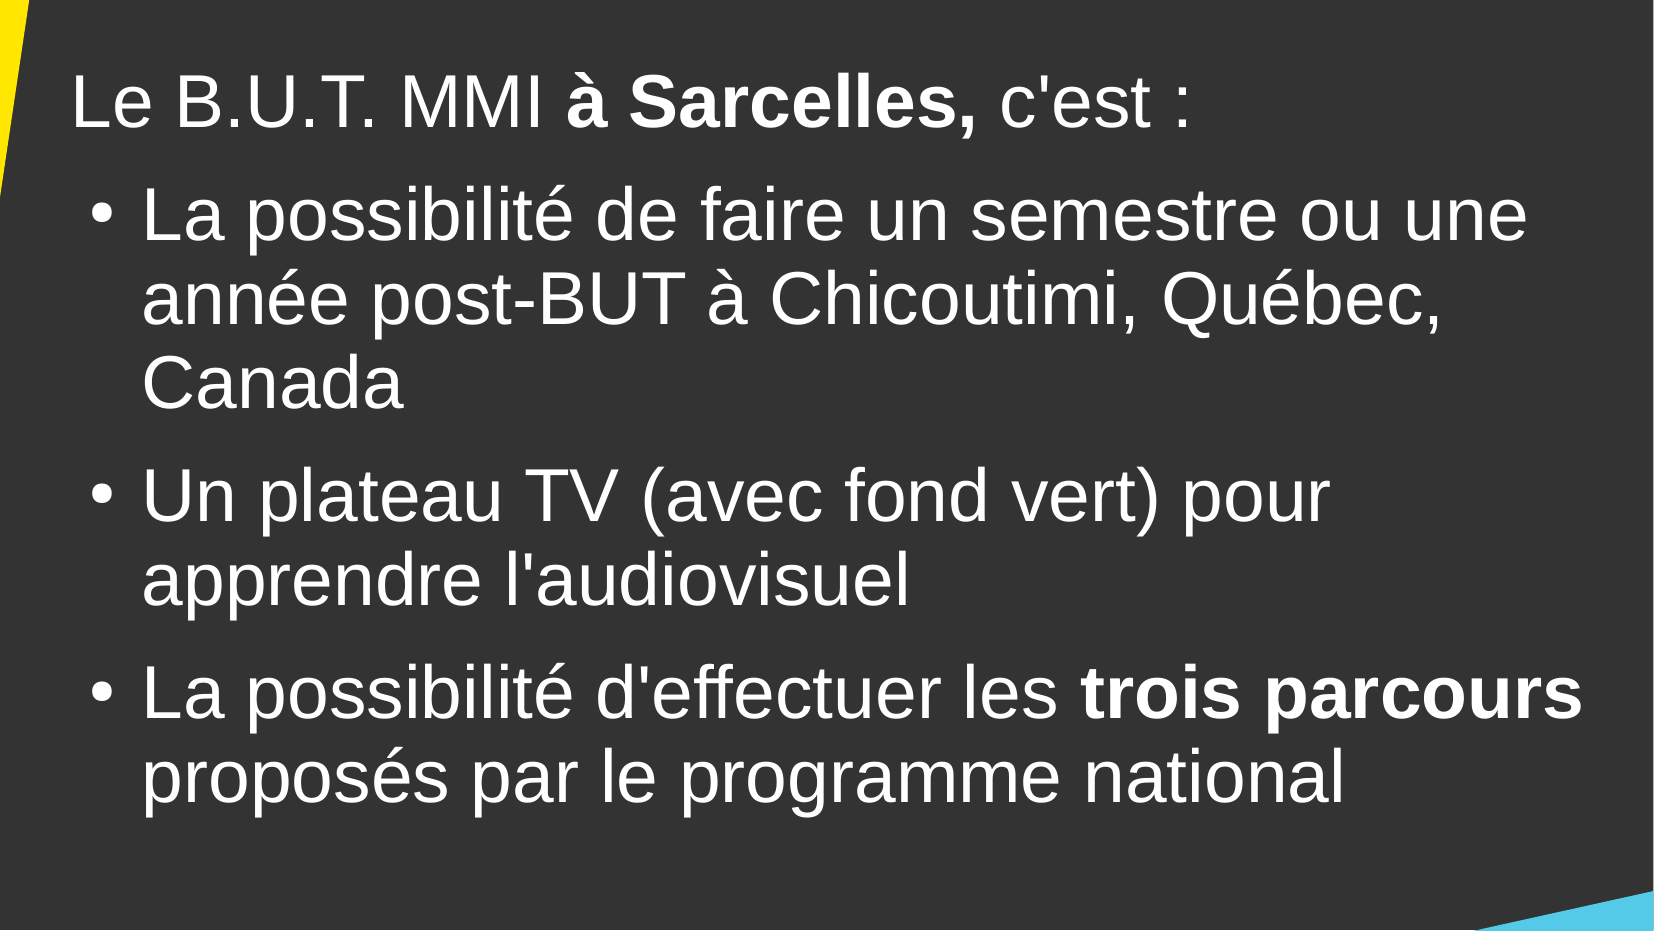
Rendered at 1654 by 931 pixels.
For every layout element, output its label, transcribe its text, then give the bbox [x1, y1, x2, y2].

list Le B.U.T. MMI à Sarcelles, c'est : La possibilité de faire un semestre ou une année post-BUT à Chicoutimi, Québec, Canada Un plateau TV (avec fond vert) pour apprendre l'audiovisuel La possibilité d'effectuer les trois parcours proposés par le programme national [70, 59, 1595, 875]
text_box [0, 0, 30, 198]
text_box [1472, 890, 1654, 931]
